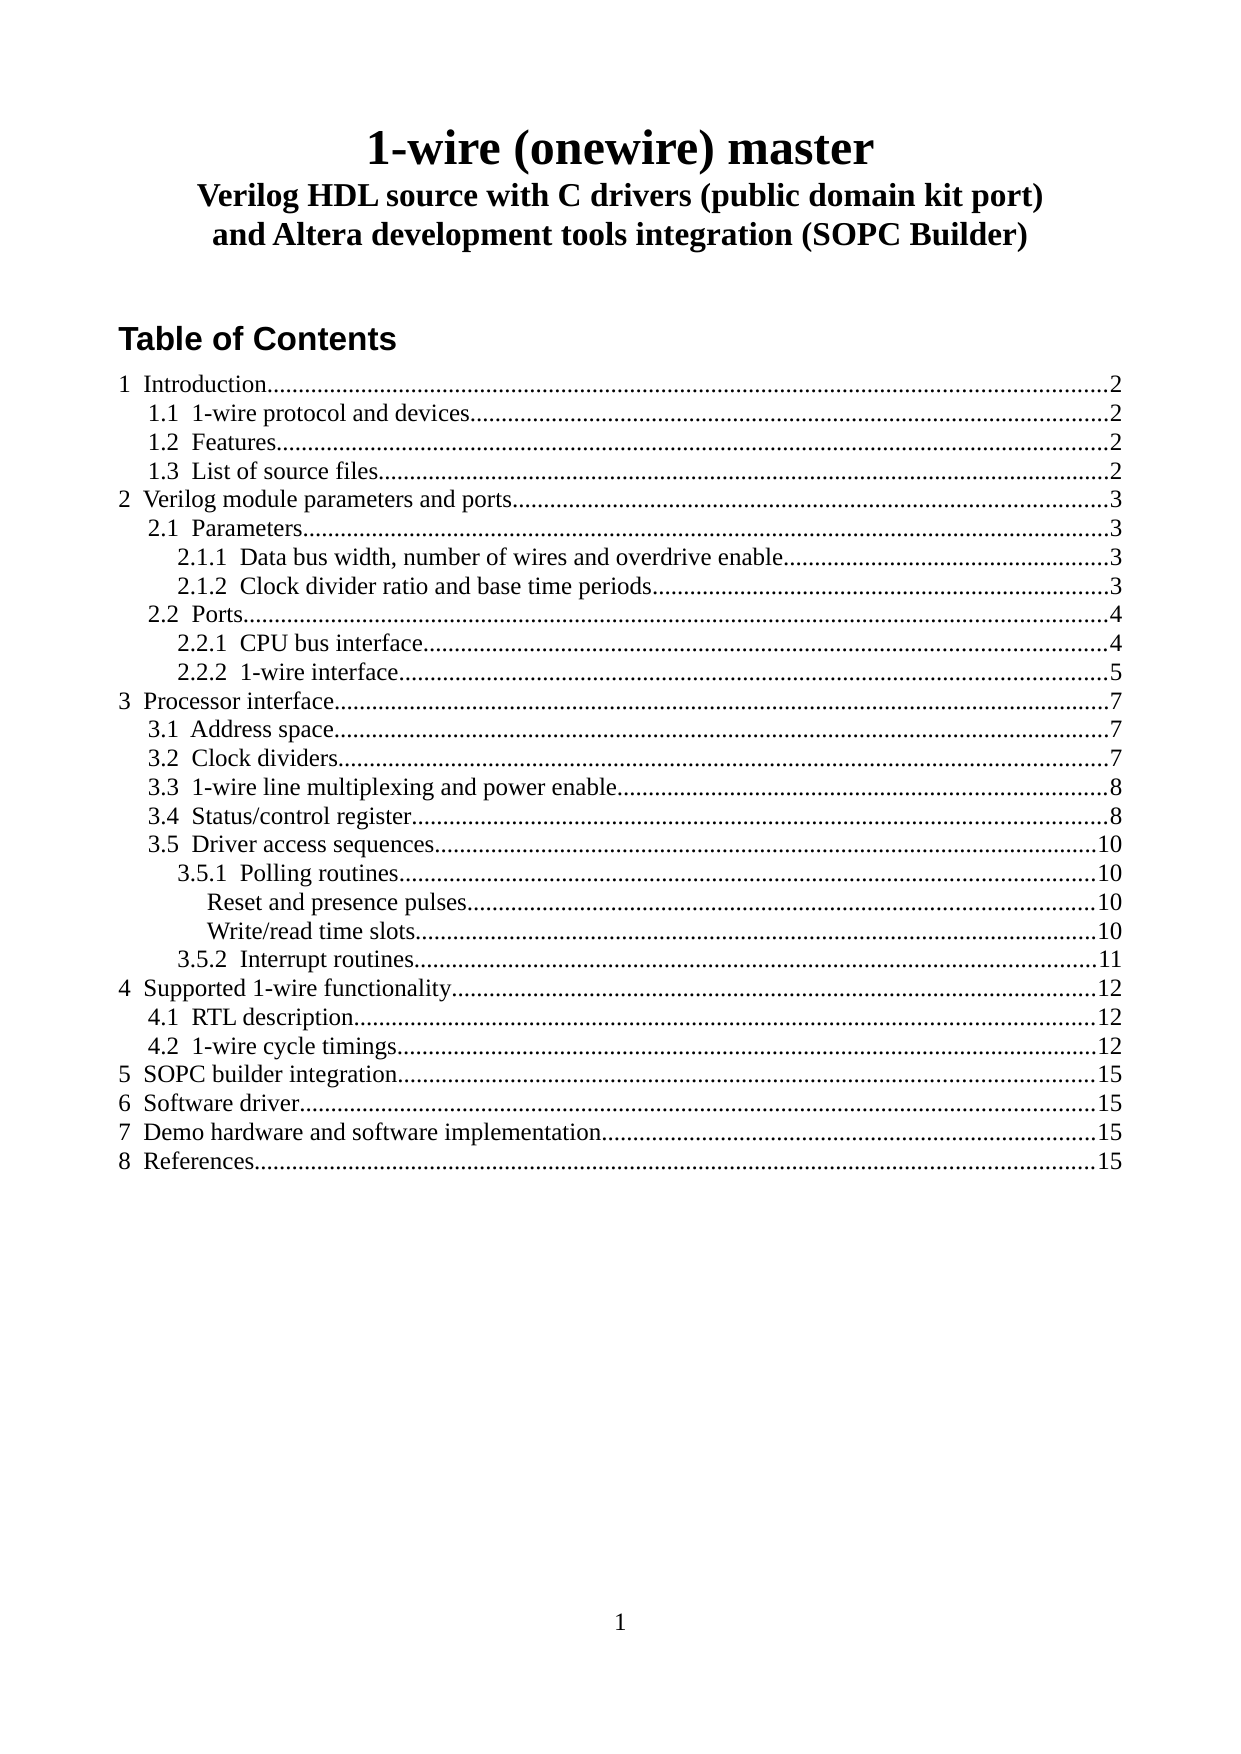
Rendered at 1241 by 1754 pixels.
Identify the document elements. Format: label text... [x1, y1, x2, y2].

subtitle Table of Contents [118, 318, 1122, 357]
text 3.5 Driver access sequences 10 [148, 829, 1122, 858]
text 2.2 Ports 4 [148, 599, 1122, 628]
text 6 Software driver 15 [118, 1088, 1122, 1117]
text 1-wire (onewire) master [118, 118, 1122, 176]
text 4.1 RTL description 12 [148, 1002, 1122, 1031]
text 1.3 List of source files 2 [148, 456, 1122, 484]
text 4 Supported 1-wire functionality 12 [118, 973, 1122, 1002]
text 5 SOPC builder integration 15 [118, 1059, 1122, 1088]
text 1 Introduction 2 [118, 369, 1122, 398]
text Verilog HDL source with C drivers (public domain kit port) [118, 176, 1122, 214]
text 4.2 1-wire cycle timings 12 [148, 1031, 1122, 1059]
text 1.1 1-wire protocol and devices 2 [148, 398, 1122, 427]
text 3.1 Address space 7 [148, 714, 1122, 743]
text 2.2.1 CPU bus interface 4 [177, 628, 1122, 657]
text 7 Demo hardware and software implementation 15 [118, 1117, 1122, 1146]
text 2.1 Parameters 3 [148, 513, 1122, 542]
text 3.4 Status/control register 8 [148, 801, 1122, 829]
text 2.1.1 Data bus width, number of wires and overdrive enable 3 [177, 542, 1122, 571]
text 3 Processor interface 7 [118, 686, 1122, 714]
text Reset and presence pulses 10 [207, 887, 1122, 916]
text 2 Verilog module parameters and ports 3 [118, 484, 1122, 513]
text 8 References 15 [118, 1146, 1122, 1174]
text 3.5.1 Polling routines 10 [177, 858, 1122, 887]
text 3.2 Clock dividers 7 [148, 743, 1122, 772]
text Write/read time slots 10 [207, 916, 1122, 944]
text 3.5.2 Interrupt routines 11 [177, 944, 1122, 973]
text and Altera development tools integration (SOPC Builder) [118, 214, 1122, 252]
text 3.3 1-wire line multiplexing and power enable 8 [148, 772, 1122, 801]
text 1.2 Features 2 [148, 427, 1122, 456]
text 2.2.2 1-wire interface 5 [177, 657, 1122, 686]
text 2.1.2 Clock divider ratio and base time periods 3 [177, 571, 1122, 599]
